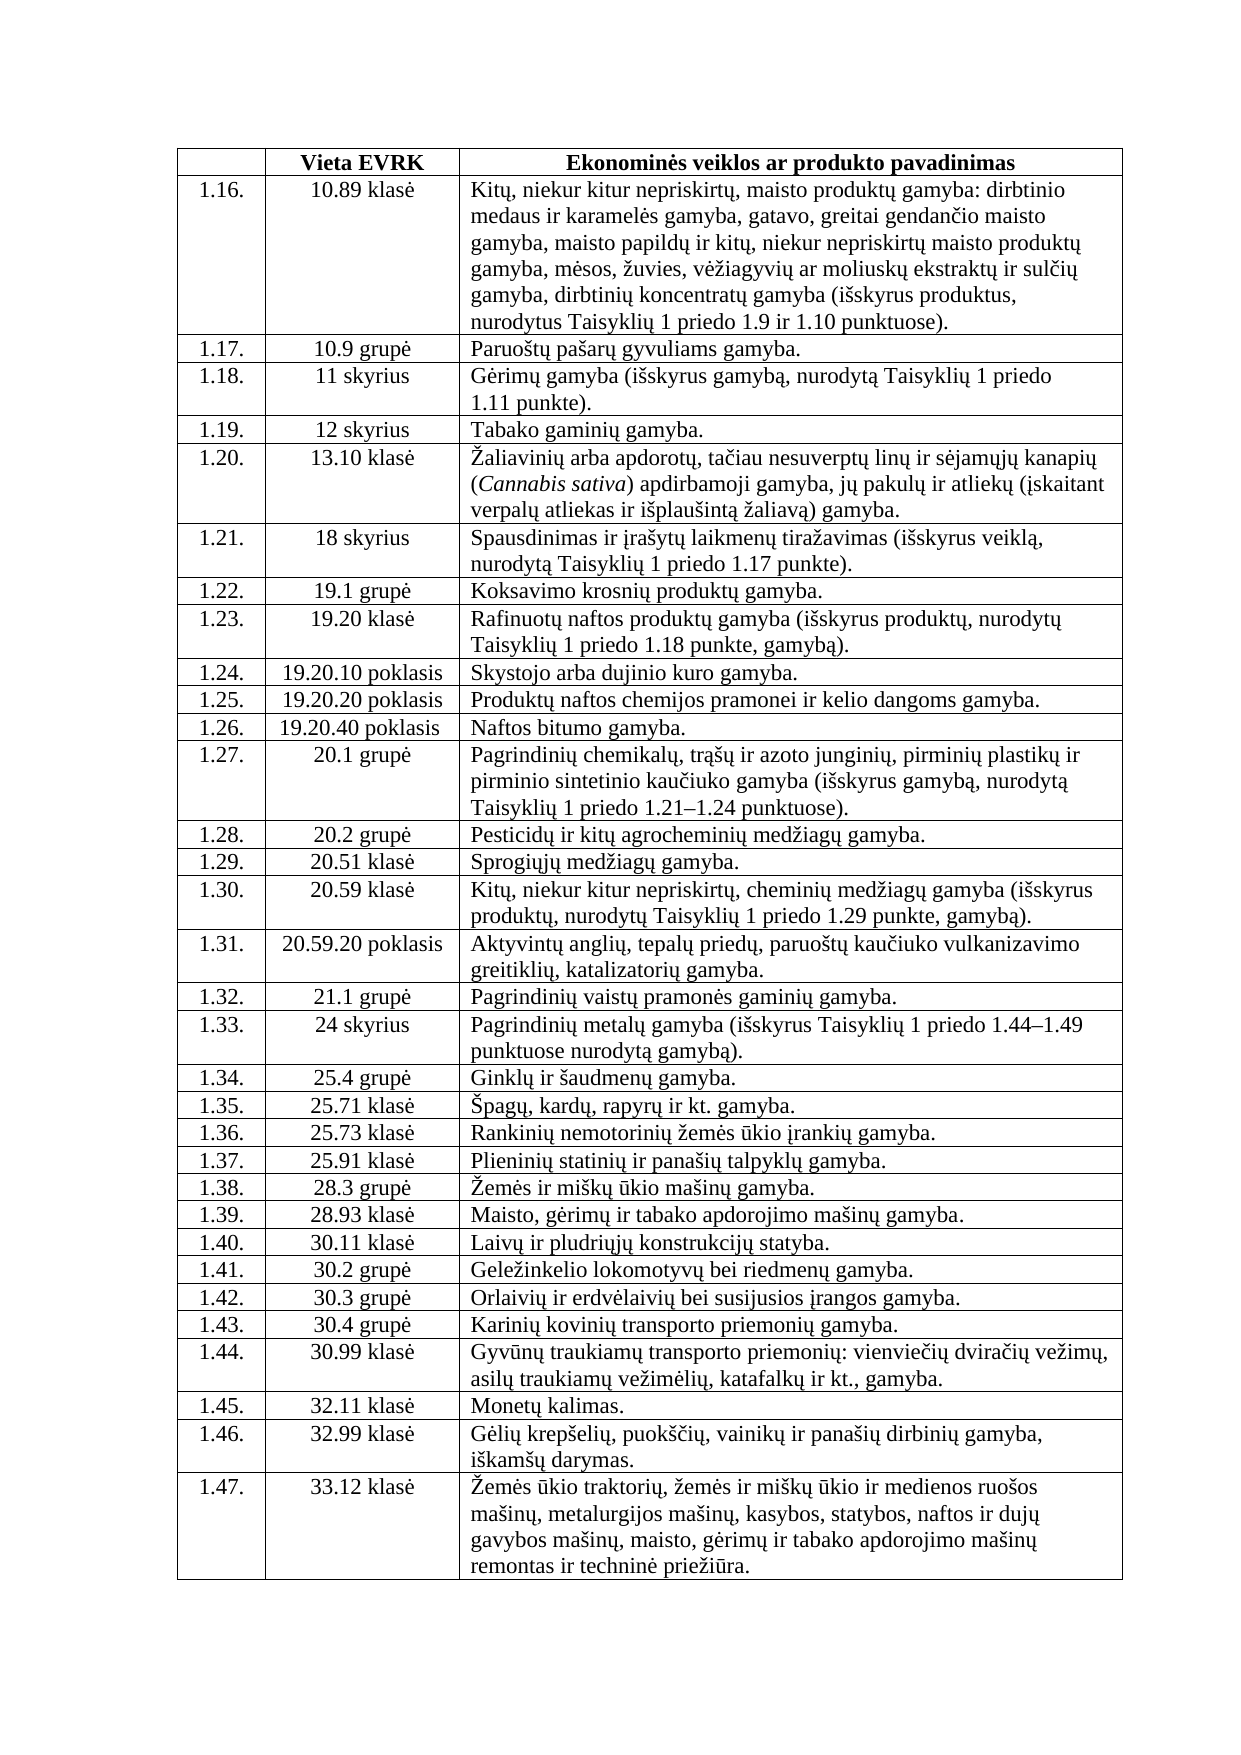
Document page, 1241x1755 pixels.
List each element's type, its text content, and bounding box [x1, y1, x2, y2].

table_cell Spausdinimas ir įrašytų laikmenų tiražavimas (išskyrus veiklą, nurodytą Taisyklių 1 priedo 1.17 punkte). [460, 524, 1122, 577]
table_cell 1.33. [178, 1011, 265, 1063]
table_cell 20.51 klasė [266, 849, 459, 875]
table_cell 1.21. [178, 524, 265, 577]
table_cell 20.2 grupė [266, 821, 459, 847]
table_cell Orlaivių ir erdvėlaivių bei susijusios įrangos gamyba. [460, 1284, 1122, 1310]
table_cell 20.59.20 poklasis [266, 930, 459, 982]
table_cell Gėlių krepšelių, puokščių, vainikų ir panašių dirbinių gamyba, iškamšų darymas. [460, 1420, 1122, 1472]
table_cell 1.38. [178, 1174, 265, 1200]
table_header [178, 149, 265, 175]
table_cell Aktyvintų anglių, tepalų priedų, paruoštų kaučiuko vulkanizavimo greitiklių, katalizatorių gamyba. [460, 930, 1122, 982]
table_cell 21.1 grupė [266, 983, 459, 1010]
table_cell 30.3 grupė [266, 1284, 459, 1310]
table_cell Pagrindinių metalų gamyba (išskyrus Taisyklių 1 priedo 1.44–1.49 punktuose nurodytą gamybą). [460, 1011, 1122, 1063]
table_cell Karinių kovinių transporto priemonių gamyba. [460, 1311, 1122, 1337]
table_cell 1.24. [178, 659, 265, 685]
table_cell 11 skyrius [266, 363, 459, 415]
table_cell 19.20.20 poklasis [266, 686, 459, 712]
table_cell Gyvūnų traukiamų transporto priemonių: vienviečių dviračių vežimų, asilų traukiamų vežimėlių, katafalkų ir kt., gamyba. [460, 1339, 1122, 1391]
table_cell Pagrindinių vaistų pramonės gaminių gamyba. [460, 983, 1122, 1010]
table_cell 1.32. [178, 983, 265, 1010]
table_cell Pesticidų ir kitų agrocheminių medžiagų gamyba. [460, 821, 1122, 847]
table_cell 1.36. [178, 1119, 265, 1146]
table_cell Pagrindinių chemikalų, trąšų ir azoto junginių, pirminių plastikų ir pirminio sintetinio kaučiuko gamyba (išskyrus gamybą, nurodytą Taisyklių 1 priedo 1.21–1.24 punktuose). [460, 741, 1122, 820]
table_cell Naftos bitumo gamyba. [460, 714, 1122, 740]
table_cell Maisto, gėrimų ir tabako apdorojimo mašinų gamyba. [460, 1201, 1122, 1228]
table_cell 1.23. [178, 605, 265, 658]
table_cell 10.89 klasė [266, 176, 459, 334]
table_header Vieta EVRK [266, 149, 459, 175]
table_cell Žaliavinių arba apdorotų, tačiau nesuverptų linų ir sėjamųjų kanapių (Cannabis sativa) apdirbamoji gamyba, jų pakulų ir atliekų (įskaitant verpalų atliekas ir išplaušintą žaliavą) gamyba. [460, 444, 1122, 523]
table_cell 32.99 klasė [266, 1420, 459, 1472]
table_cell 1.27. [178, 741, 265, 820]
table_cell Sprogiųjų medžiagų gamyba. [460, 849, 1122, 875]
table_cell 1.29. [178, 849, 265, 875]
table_cell 30.2 grupė [266, 1256, 459, 1283]
table_cell 10.9 grupė [266, 335, 459, 362]
table_cell 1.37. [178, 1147, 265, 1173]
table_cell 1.22. [178, 578, 265, 604]
table_cell 1.31. [178, 930, 265, 982]
table_cell Koksavimo krosnių produktų gamyba. [460, 578, 1122, 604]
table_cell 1.40. [178, 1229, 265, 1255]
table_cell 33.12 klasė [266, 1473, 459, 1579]
table_cell 1.42. [178, 1284, 265, 1310]
table_cell Monetų kalimas. [460, 1392, 1122, 1418]
table_cell 1.18. [178, 363, 265, 415]
table_cell 20.59 klasė [266, 876, 459, 928]
table_cell 1.16. [178, 176, 265, 334]
table_cell 19.20.10 poklasis [266, 659, 459, 685]
table_cell 1.45. [178, 1392, 265, 1418]
table_cell 25.4 grupė [266, 1065, 459, 1091]
table_cell 19.1 grupė [266, 578, 459, 604]
table_cell 18 skyrius [266, 524, 459, 577]
table_cell Produktų naftos chemijos pramonei ir kelio dangoms gamyba. [460, 686, 1122, 712]
table_cell 1.47. [178, 1473, 265, 1579]
table_cell Rafinuotų naftos produktų gamyba (išskyrus produktų, nurodytų Taisyklių 1 priedo 1.18 punkte, gamybą). [460, 605, 1122, 658]
table_cell Gėrimų gamyba (išskyrus gamybą, nurodytą Taisyklių 1 priedo 1.11 punkte). [460, 363, 1122, 415]
table_cell 1.26. [178, 714, 265, 740]
table_cell 1.39. [178, 1201, 265, 1228]
table_cell Špagų, kardų, rapyrų ir kt. gamyba. [460, 1092, 1122, 1118]
table_cell 1.35. [178, 1092, 265, 1118]
table_cell 1.44. [178, 1339, 265, 1391]
table_cell 25.91 klasė [266, 1147, 459, 1173]
table_cell 25.73 klasė [266, 1119, 459, 1146]
table_cell 1.46. [178, 1420, 265, 1472]
table_cell Kitų, niekur kitur nepriskirtų, maisto produktų gamyba: dirbtinio medaus ir karamelės gamyba, gatavo, greitai gendančio maisto gamyba, maisto papildų ir kitų, niekur nepriskirtų maisto produktų gamyba, mėsos, žuvies, vėžiagyvių ar moliuskų ekstraktų ir sulčių gamyba, dirbtinių koncentratų gamyba (išskyrus produktus, nurodytus Taisyklių 1 priedo 1.9 ir 1.10 punktuose). [460, 176, 1122, 334]
table_cell Plieninių statinių ir panašių talpyklų gamyba. [460, 1147, 1122, 1173]
table_cell Rankinių nemotorinių žemės ūkio įrankių gamyba. [460, 1119, 1122, 1146]
table_cell Ginklų ir šaudmenų gamyba. [460, 1065, 1122, 1091]
table_cell 28.93 klasė [266, 1201, 459, 1228]
table_cell Geležinkelio lokomotyvų bei riedmenų gamyba. [460, 1256, 1122, 1283]
table_cell 30.4 grupė [266, 1311, 459, 1337]
table_cell 19.20.40 poklasis [266, 714, 459, 740]
table_cell 1.34. [178, 1065, 265, 1091]
table_cell 19.20 klasė [266, 605, 459, 658]
table_cell 32.11 klasė [266, 1392, 459, 1418]
table_cell Žemės ūkio traktorių, žemės ir miškų ūkio ir medienos ruošos mašinų, metalurgijos mašinų, kasybos, statybos, naftos ir dujų gavybos mašinų, maisto, gėrimų ir tabako apdorojimo mašinų remontas ir techninė priežiūra. [460, 1473, 1122, 1579]
table_cell Žemės ir miškų ūkio mašinų gamyba. [460, 1174, 1122, 1200]
table_cell Laivų ir pludriųjų konstrukcijų statyba. [460, 1229, 1122, 1255]
table_cell 24 skyrius [266, 1011, 459, 1063]
table_cell 1.20. [178, 444, 265, 523]
table_cell 1.19. [178, 416, 265, 443]
table_cell 12 skyrius [266, 416, 459, 443]
table_cell 1.43. [178, 1311, 265, 1337]
table_cell 30.11 klasė [266, 1229, 459, 1255]
table_cell Paruoštų pašarų gyvuliams gamyba. [460, 335, 1122, 362]
table_cell Tabako gaminių gamyba. [460, 416, 1122, 443]
table_cell 25.71 klasė [266, 1092, 459, 1118]
table_cell 1.41. [178, 1256, 265, 1283]
table_cell Skystojo arba dujinio kuro gamyba. [460, 659, 1122, 685]
table_cell 1.28. [178, 821, 265, 847]
table_cell 28.3 grupė [266, 1174, 459, 1200]
table_header Ekonominės veiklos ar produkto pavadinimas [460, 149, 1122, 175]
table_cell 13.10 klasė [266, 444, 459, 523]
table_cell Kitų, niekur kitur nepriskirtų, cheminių medžiagų gamyba (išskyrus produktų, nurodytų Taisyklių 1 priedo 1.29 punkte, gamybą). [460, 876, 1122, 928]
table_cell 20.1 grupė [266, 741, 459, 820]
table_cell 1.30. [178, 876, 265, 928]
table_cell 1.25. [178, 686, 265, 712]
table_cell 1.17. [178, 335, 265, 362]
table_cell 30.99 klasė [266, 1339, 459, 1391]
